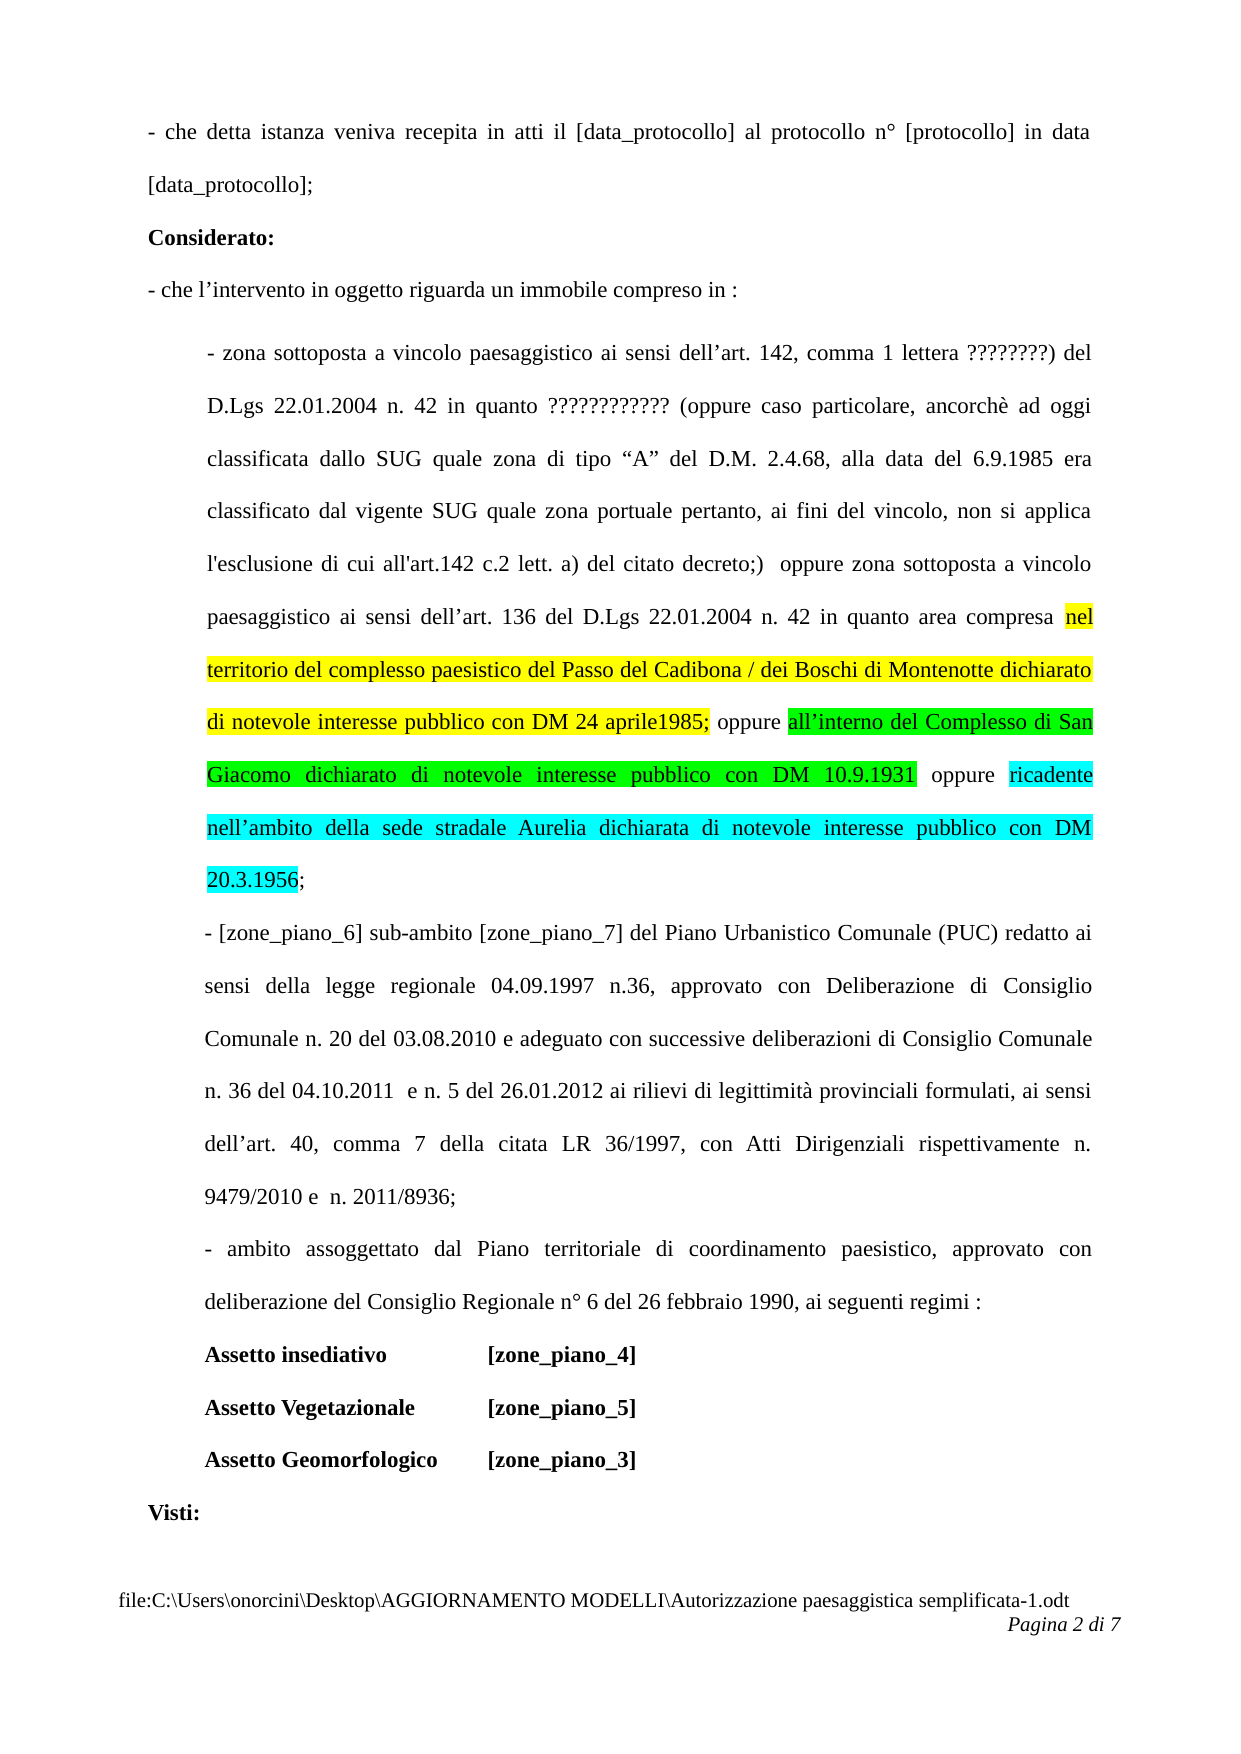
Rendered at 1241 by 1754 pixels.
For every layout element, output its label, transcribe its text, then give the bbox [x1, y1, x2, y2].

text - ambito assoggettato dal Piano territoriale di coordinamento paesistico, approvato con deliberazione del Consiglio Regionale n° 6 del 26 febbraio 1990, ai seguenti regimi : [204, 1235, 1093, 1314]
text Assetto insediativo [zone_piano_4] [204, 1341, 1093, 1367]
text Visti: [148, 1499, 1093, 1525]
text Considerato: [148, 223, 1093, 250]
text - [zone_piano_6] sub-ambito [zone_piano_7] del Piano Urbanistico Comunale (PUC) redatto ai sensi della legge regionale 04.09.1997 n.36, approvato con Deliberazione di Consiglio Comunale n. 20 del 03.08.2010 e adeguato con successive deliberazioni di Consiglio Comunale n. 36 del 04.10.2011 e n. 5 del 26.01.2012 ai rilievi di legittimità provinciali formulati, ai sensi dell’art. 40, comma 7 della citata LR 36/1997, con Atti Dirigenziali rispettivamente n. 9479/2010 e n. 2011/8936; [204, 919, 1093, 1209]
text Assetto Geomorfologico [zone_piano_3] [204, 1446, 1093, 1473]
text - che detta istanza veniva recepita in atti il [data_protocollo] al protocollo n° [protocollo] in data [data_protocollo]; [148, 118, 1093, 197]
text - zona sottoposta a vincolo paesaggistico ai sensi dell’art. 142, comma 1 lettera ????????) del D.Lgs 22.01.2004 n. 42 in quanto ???????????? (oppure caso particolare, ancorchè ad oggi classificata dallo SUG quale zona di tipo “A” del D.M. 2.4.68, alla data del 6.9.1985 era classificato dal vigente SUG quale zona portuale pertanto, ai fini del vincolo, non si applica l'esclusione di cui all'art.142 c.2 lett. a) del citato decreto;) oppure zona sottoposta a vincolo paesaggistico ai sensi dell’art. 136 del D.Lgs 22.01.2004 n. 42 in quanto area compresa nel territorio del complesso paesistico del Passo del Cadibona / dei Boschi di Montenotte dichiarato di notevole interesse pubblico con DM 24 aprile1985; oppure all’interno del Complesso di San Giacomo dichiarato di notevole interesse pubblico con DM 10.9.1931 oppure ricadente nell’ambito della sede stradale Aurelia dichiarata di notevole interesse pubblico con DM 20.3.1956; [207, 339, 1093, 893]
text - che l’intervento in oggetto riguarda un immobile compreso in : [148, 276, 1093, 303]
text Assetto Vegetazionale [zone_piano_5] [204, 1393, 1093, 1420]
